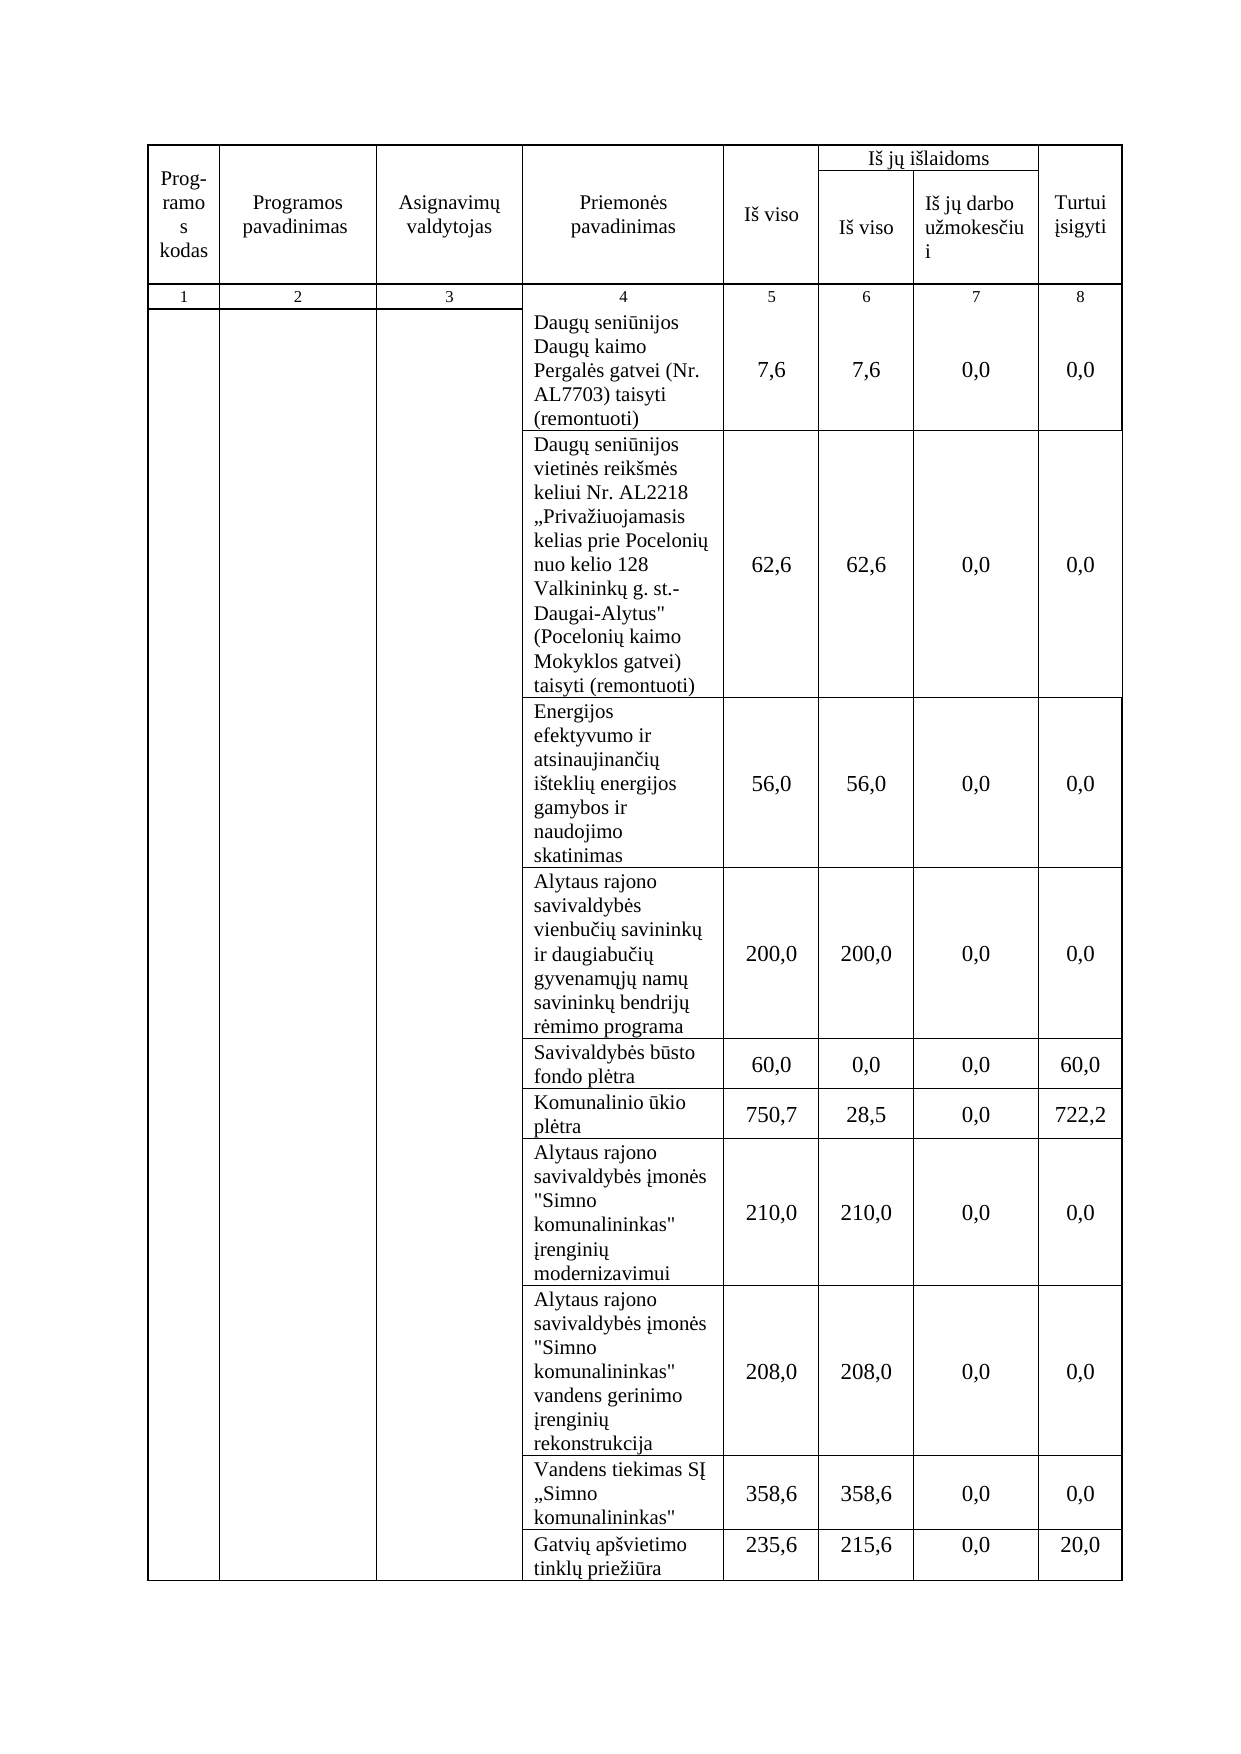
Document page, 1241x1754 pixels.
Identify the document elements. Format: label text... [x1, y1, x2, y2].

table_cell Komunalinio ūkio plėtra [523, 1089, 723, 1138]
table_cell Alytaus rajono savivaldybės įmonės "Simno komunalininkas" įrenginių modernizavimui [523, 1139, 723, 1284]
table_cell Iš viso [819, 171, 913, 282]
table_cell 200,0 [819, 868, 913, 1038]
table_cell 208,0 [819, 1286, 913, 1455]
table_cell 0,0 [1039, 1456, 1121, 1529]
table_cell 7 [914, 285, 1038, 307]
table_cell 60,0 [724, 1039, 818, 1088]
table_cell 7,6 [819, 308, 913, 430]
table_cell 208,0 [724, 1286, 818, 1455]
table_cell 0,0 [914, 1139, 1038, 1284]
table_cell 358,6 [819, 1456, 913, 1529]
table_cell 3 [377, 285, 522, 307]
table_cell 56,0 [819, 698, 913, 867]
table_cell 0,0 [1039, 1286, 1121, 1455]
table_cell Alytaus rajono savivaldybės įmonės "Simno komunalininkas" vandens gerinimo įrenginių rekonstrukcija [523, 1286, 723, 1455]
table_cell 750,7 [724, 1089, 818, 1138]
table_cell 0,0 [1039, 431, 1122, 697]
table_cell 722,2 [1039, 1089, 1121, 1138]
table_cell 2 [220, 285, 376, 307]
table_cell 28,5 [819, 1089, 913, 1138]
table_cell 56,0 [724, 698, 818, 867]
table_cell Energijos efektyvumo ir atsinaujinančių išteklių energijos gamybos ir naudojimo skatinimas [523, 698, 723, 867]
table_cell 8 [1039, 285, 1121, 307]
table_cell Daugų seniūnijos vietinės reikšmės keliui Nr. AL2218 „Privažiuojamasis kelias prie Pocelonių nuo kelio 128 Valkininkų g. st.-Daugai-Alytus" (Pocelonių kaimo Mokyklos gatvei) taisyti (remontuoti) [523, 431, 723, 697]
table_cell 0,0 [914, 1456, 1038, 1529]
table_cell 0,0 [914, 868, 1038, 1038]
table_cell 7,6 [724, 308, 818, 430]
table_cell 62,6 [724, 431, 818, 697]
table_cell 1 [149, 285, 219, 307]
table_cell 4 [523, 285, 723, 307]
table_cell 0,0 [1039, 868, 1121, 1038]
table_cell Daugų seniūnijos Daugų kaimo Pergalės gatvei (Nr. AL7703) taisyti (remontuoti) [523, 308, 723, 430]
table_cell 60,0 [1039, 1039, 1121, 1088]
table_cell 210,0 [819, 1139, 913, 1284]
table_cell 62,6 [819, 431, 913, 697]
table_header Turtui įsigyti [1039, 146, 1121, 282]
table_cell 235,6 [724, 1530, 818, 1579]
table_header Iš jų išlaidoms [819, 146, 1038, 170]
table_cell [377, 310, 522, 1579]
table_cell 0,0 [1039, 698, 1121, 867]
table_cell Alytaus rajono savivaldybės vienbučių savininkų ir daugiabučių gyvenamųjų namų savininkų bendrijų rėmimo programa [523, 868, 723, 1038]
table_cell 0,0 [1039, 308, 1121, 430]
table_header Asignavimų valdytojas [377, 146, 522, 282]
table_cell 0,0 [914, 698, 1038, 867]
table_cell Savivaldybės būsto fondo plėtra [523, 1039, 723, 1088]
table_cell 20,0 [1039, 1530, 1121, 1579]
table_cell 0,0 [914, 1286, 1038, 1455]
table_header Prog-ramos kodas [149, 146, 219, 282]
table_cell 5 [724, 285, 818, 307]
table_cell 0,0 [914, 431, 1038, 697]
table_header Priemonės pavadinimas [523, 146, 723, 282]
table_cell 358,6 [724, 1456, 818, 1529]
table_header Programos pavadinimas [220, 146, 376, 282]
table_cell [149, 310, 219, 1579]
table_cell 0,0 [914, 1089, 1038, 1138]
table_cell 0,0 [819, 1039, 913, 1088]
table_cell 0,0 [914, 308, 1038, 430]
table_cell 0,0 [1039, 1139, 1121, 1284]
table_cell 215,6 [819, 1530, 913, 1579]
table_cell 6 [819, 285, 913, 307]
table_header Iš viso [724, 146, 818, 282]
table_cell 0,0 [914, 1530, 1038, 1579]
table_cell 210,0 [724, 1139, 818, 1284]
table_cell Iš jų darbo užmokesčiui [914, 171, 1038, 282]
table_cell Gatvių apšvietimo tinklų priežiūra [523, 1530, 723, 1579]
table_cell Vandens tiekimas SĮ „Simno komunalininkas" [523, 1456, 723, 1529]
table_cell 0,0 [914, 1039, 1038, 1088]
table_cell 200,0 [724, 868, 818, 1038]
table_cell [220, 310, 376, 1579]
